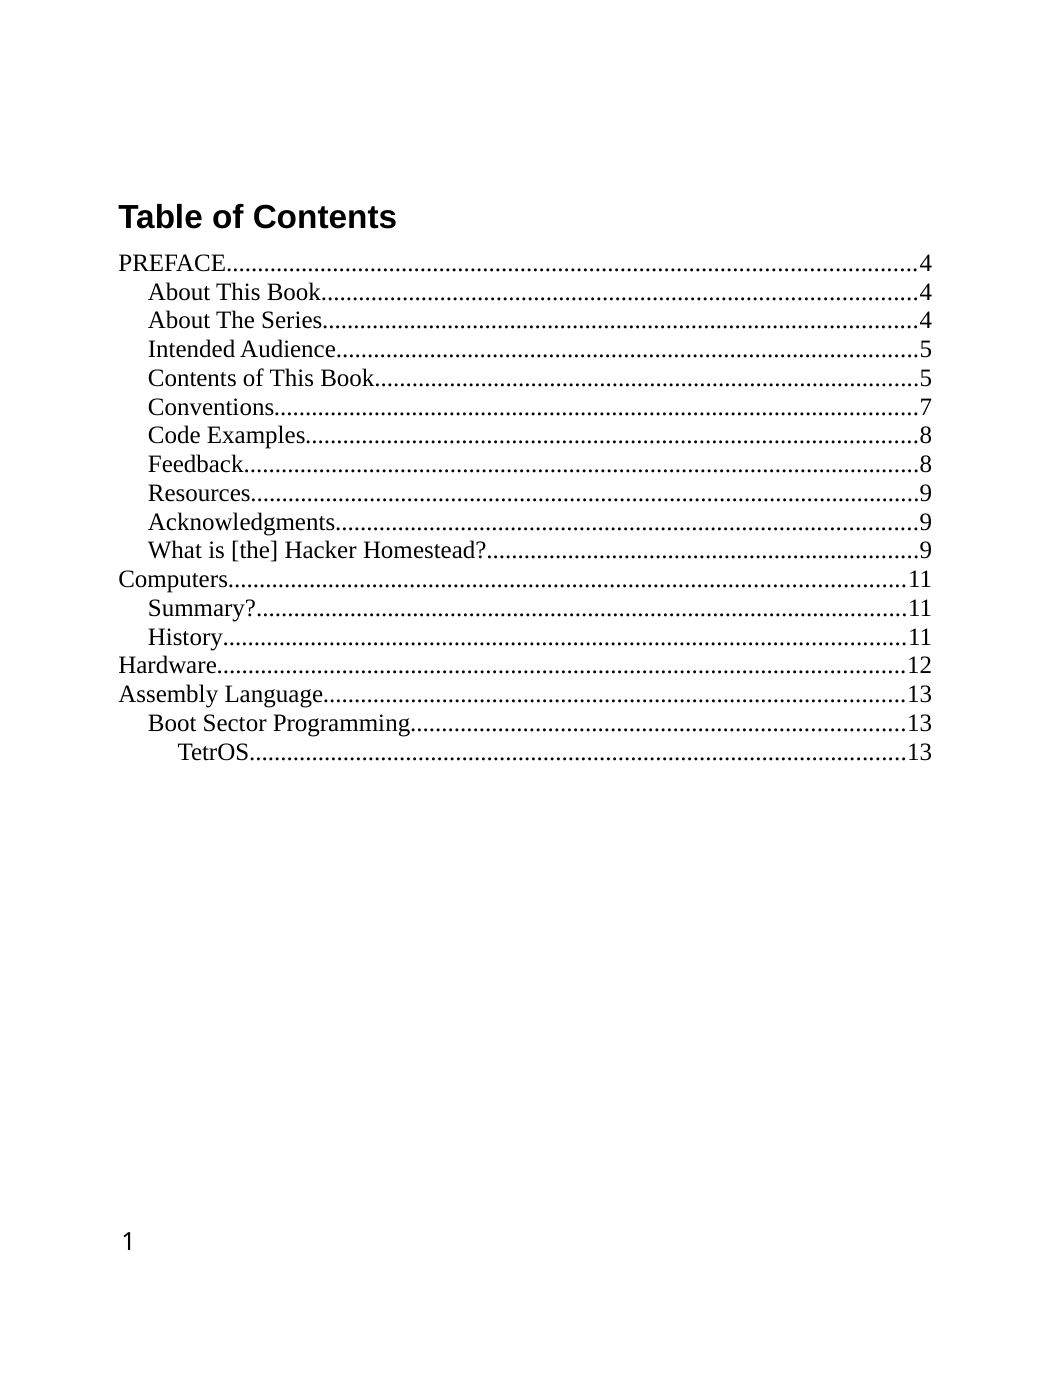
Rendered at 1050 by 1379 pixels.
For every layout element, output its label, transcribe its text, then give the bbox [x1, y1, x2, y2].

text Code Examples 8 [148, 420, 932, 449]
text Contents of This Book 5 [148, 363, 932, 392]
text Intended Audience 5 [148, 334, 932, 363]
text What is [the] Hacker Homestead? 9 [148, 535, 932, 564]
text About This Book 4 [148, 277, 932, 305]
text Acknowledgments 9 [148, 507, 932, 535]
text Boot Sector Programming 13 [148, 708, 932, 737]
text About The Series 4 [148, 305, 932, 334]
text Feedback 8 [148, 449, 932, 478]
text Conventions 7 [148, 392, 932, 420]
text Hardware 12 [118, 650, 932, 679]
text Assembly Language 13 [118, 679, 932, 708]
text Summary? 11 [148, 593, 932, 622]
text Computers 11 [118, 564, 932, 593]
subtitle Table of Contents [118, 197, 932, 235]
text Resources 9 [148, 478, 932, 507]
text History 11 [148, 622, 932, 650]
text TetrOS 13 [177, 737, 932, 765]
text PREFACE 4 [118, 248, 932, 277]
